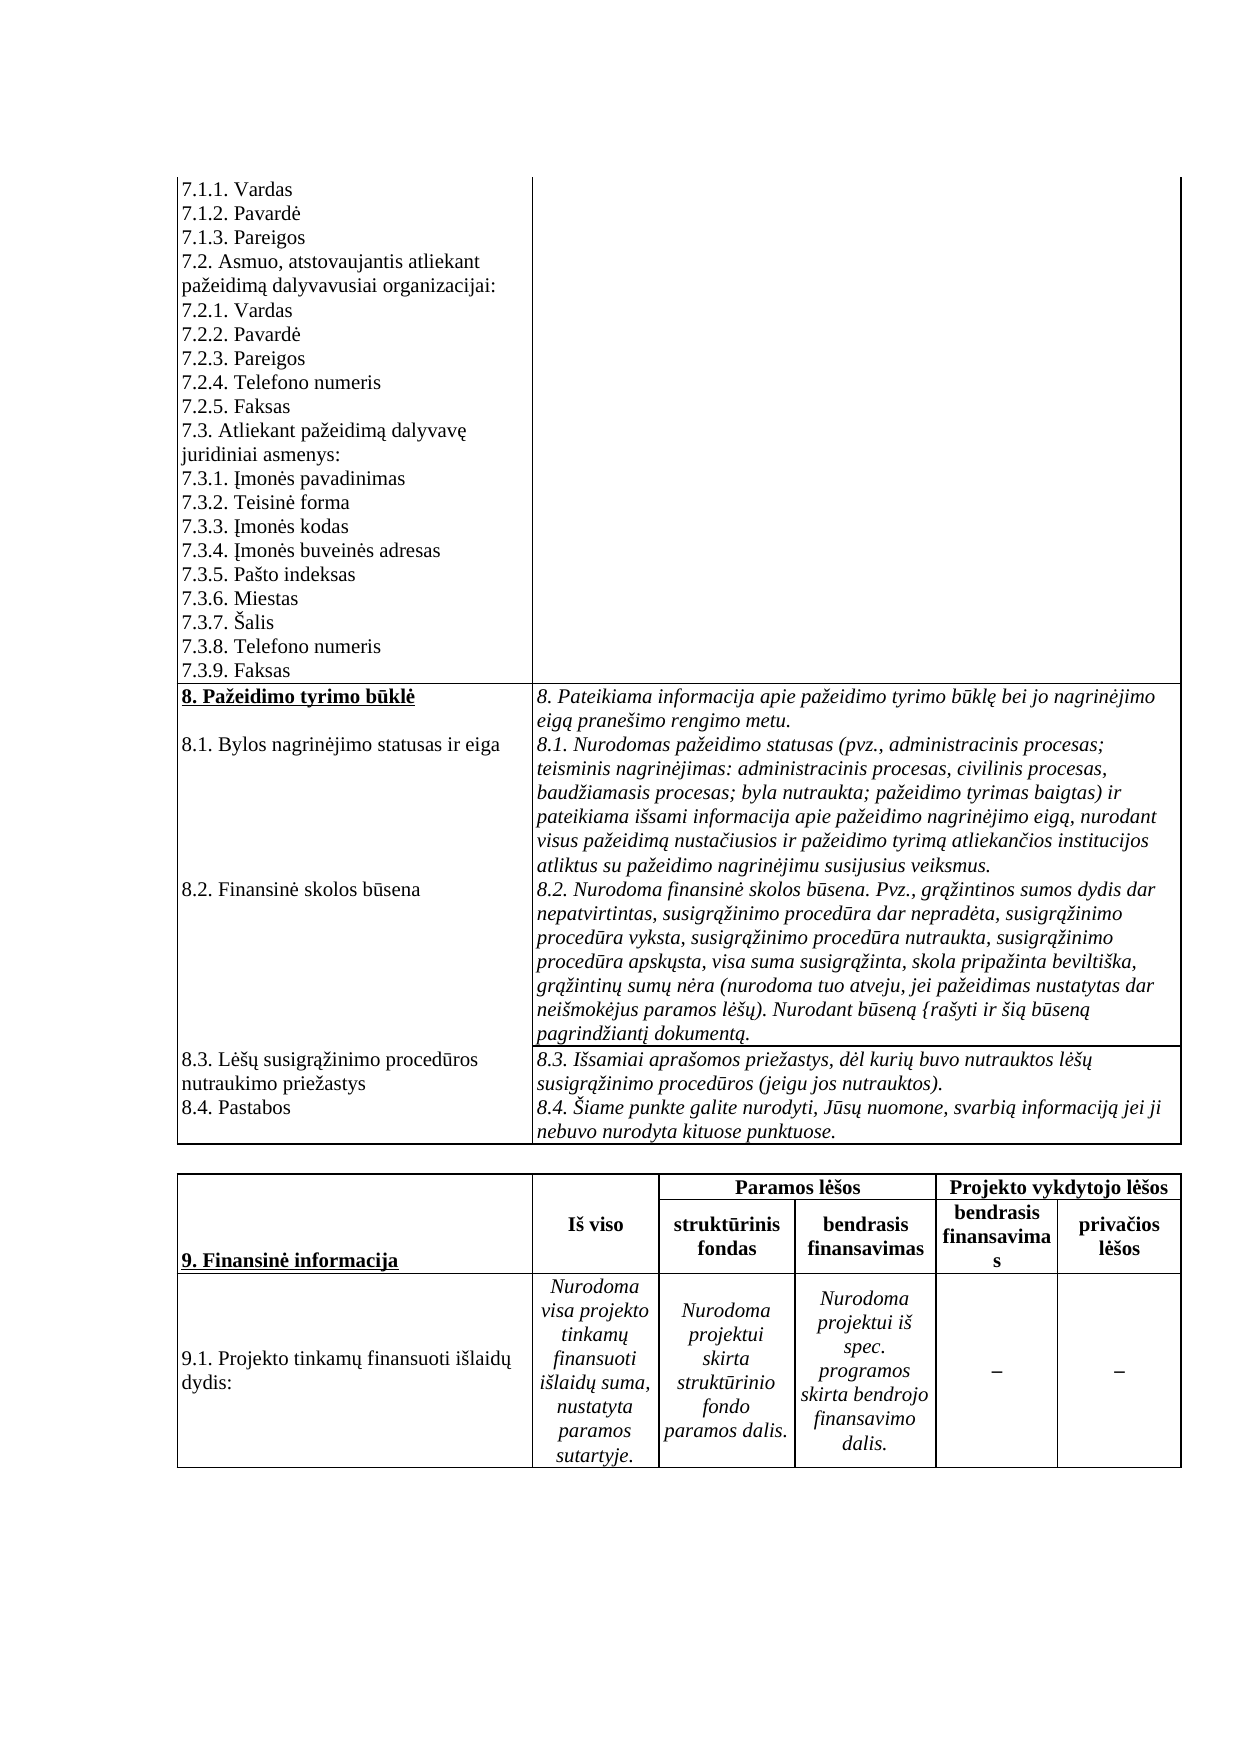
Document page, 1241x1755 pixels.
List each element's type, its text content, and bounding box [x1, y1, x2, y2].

table_cell [533, 298, 537, 322]
table_cell [533, 249, 1180, 297]
table_cell [533, 490, 537, 514]
table_cell 8.1. Bylos nagrinėjimo statusas ir eiga [178, 732, 532, 877]
table_cell – [1058, 1274, 1180, 1467]
table_cell struktūrinis fondas [660, 1200, 794, 1272]
table_header 9. Finansinė informacija [178, 1175, 532, 1272]
table_cell [533, 394, 537, 418]
table_cell Nurodoma projektui skirta struktūrinio fondo paramos dalis. [660, 1274, 794, 1467]
table_cell 8. Pažeidimo tyrimo būklė [178, 684, 532, 732]
table_cell [533, 177, 537, 201]
table_cell [533, 514, 537, 538]
table_cell 8.2. Finansinė skolos būsena [178, 877, 532, 1045]
table_cell 8.4. Pastabos [178, 1095, 532, 1143]
table_cell [533, 634, 537, 658]
table_cell privačios lėšos [1058, 1200, 1180, 1272]
table_cell bendrasis finansavimas [796, 1200, 935, 1272]
table_cell [533, 225, 537, 249]
table_cell 8.3. Lėšų susigrąžinimo procedūros nutraukimo priežastys [178, 1045, 532, 1095]
table_cell [533, 322, 537, 346]
table_cell [533, 538, 537, 562]
table_cell [533, 346, 537, 370]
table_cell Nurodoma projektui iš spec. programos skirta bendrojo finansavimo dalis. [796, 1274, 935, 1467]
table_cell 9.1. Projekto tinkamų finansuoti išlaidų dydis: [178, 1274, 532, 1467]
table_cell [533, 562, 537, 586]
table_cell [533, 610, 537, 634]
table_cell [533, 659, 537, 682]
table_header Iš viso [533, 1175, 658, 1272]
table_cell [533, 418, 1180, 466]
table_cell [533, 586, 537, 610]
table_cell – [937, 1274, 1057, 1467]
table_cell [533, 201, 537, 225]
table_cell [533, 466, 537, 490]
table_cell [533, 370, 537, 394]
